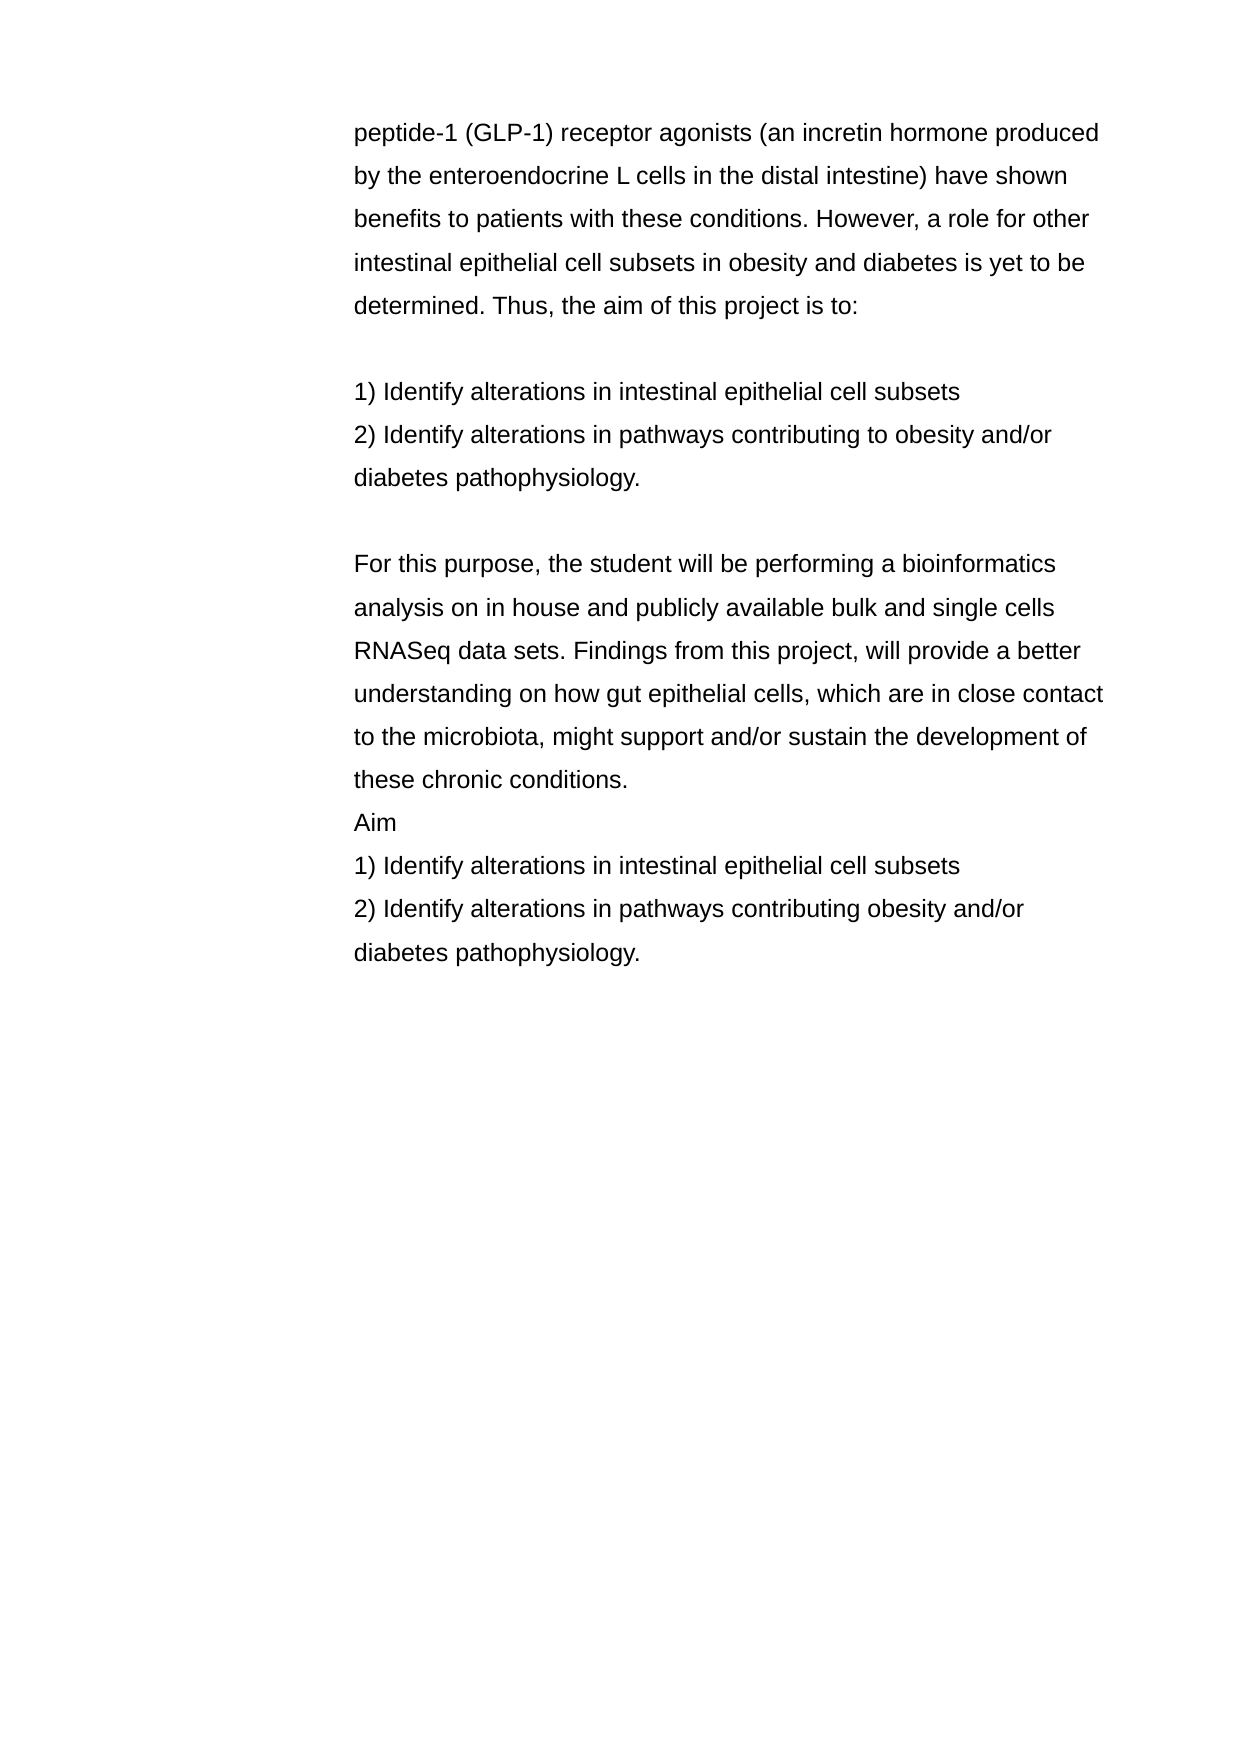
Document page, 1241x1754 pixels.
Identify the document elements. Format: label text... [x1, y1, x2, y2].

text For this purpose, the student will be performing a bioinformatics analysis on in house and publicly available bulk and single cells RNASeq data sets. Findings from this project, will provide a better understanding on how gut epithelial cells, which are in close contact to the microbiota, might support and/or sustain the development of these chronic conditions. [354, 549, 1122, 794]
text 2) Identify alterations in pathways contributing to obesity and/or diabetes pathophysiology. [354, 420, 1122, 492]
text 1) Identify alterations in intestinal epithelial cell subsets [354, 851, 1122, 880]
text Aim [354, 808, 1122, 837]
text 1) Identify alterations in intestinal epithelial cell subsets [354, 377, 1122, 406]
text peptide-1 (GLP-1) receptor agonists (an incretin hormone produced by the enteroendocrine L cells in the distal intestine) have shown benefits to patients with these conditions. However, a role for other intestinal epithelial cell subsets in obesity and diabetes is yet to be determined. Thus, the aim of this project is to: [354, 118, 1122, 319]
text 2) Identify alterations in pathways contributing obesity and/or diabetes pathophysiology. [354, 894, 1122, 966]
